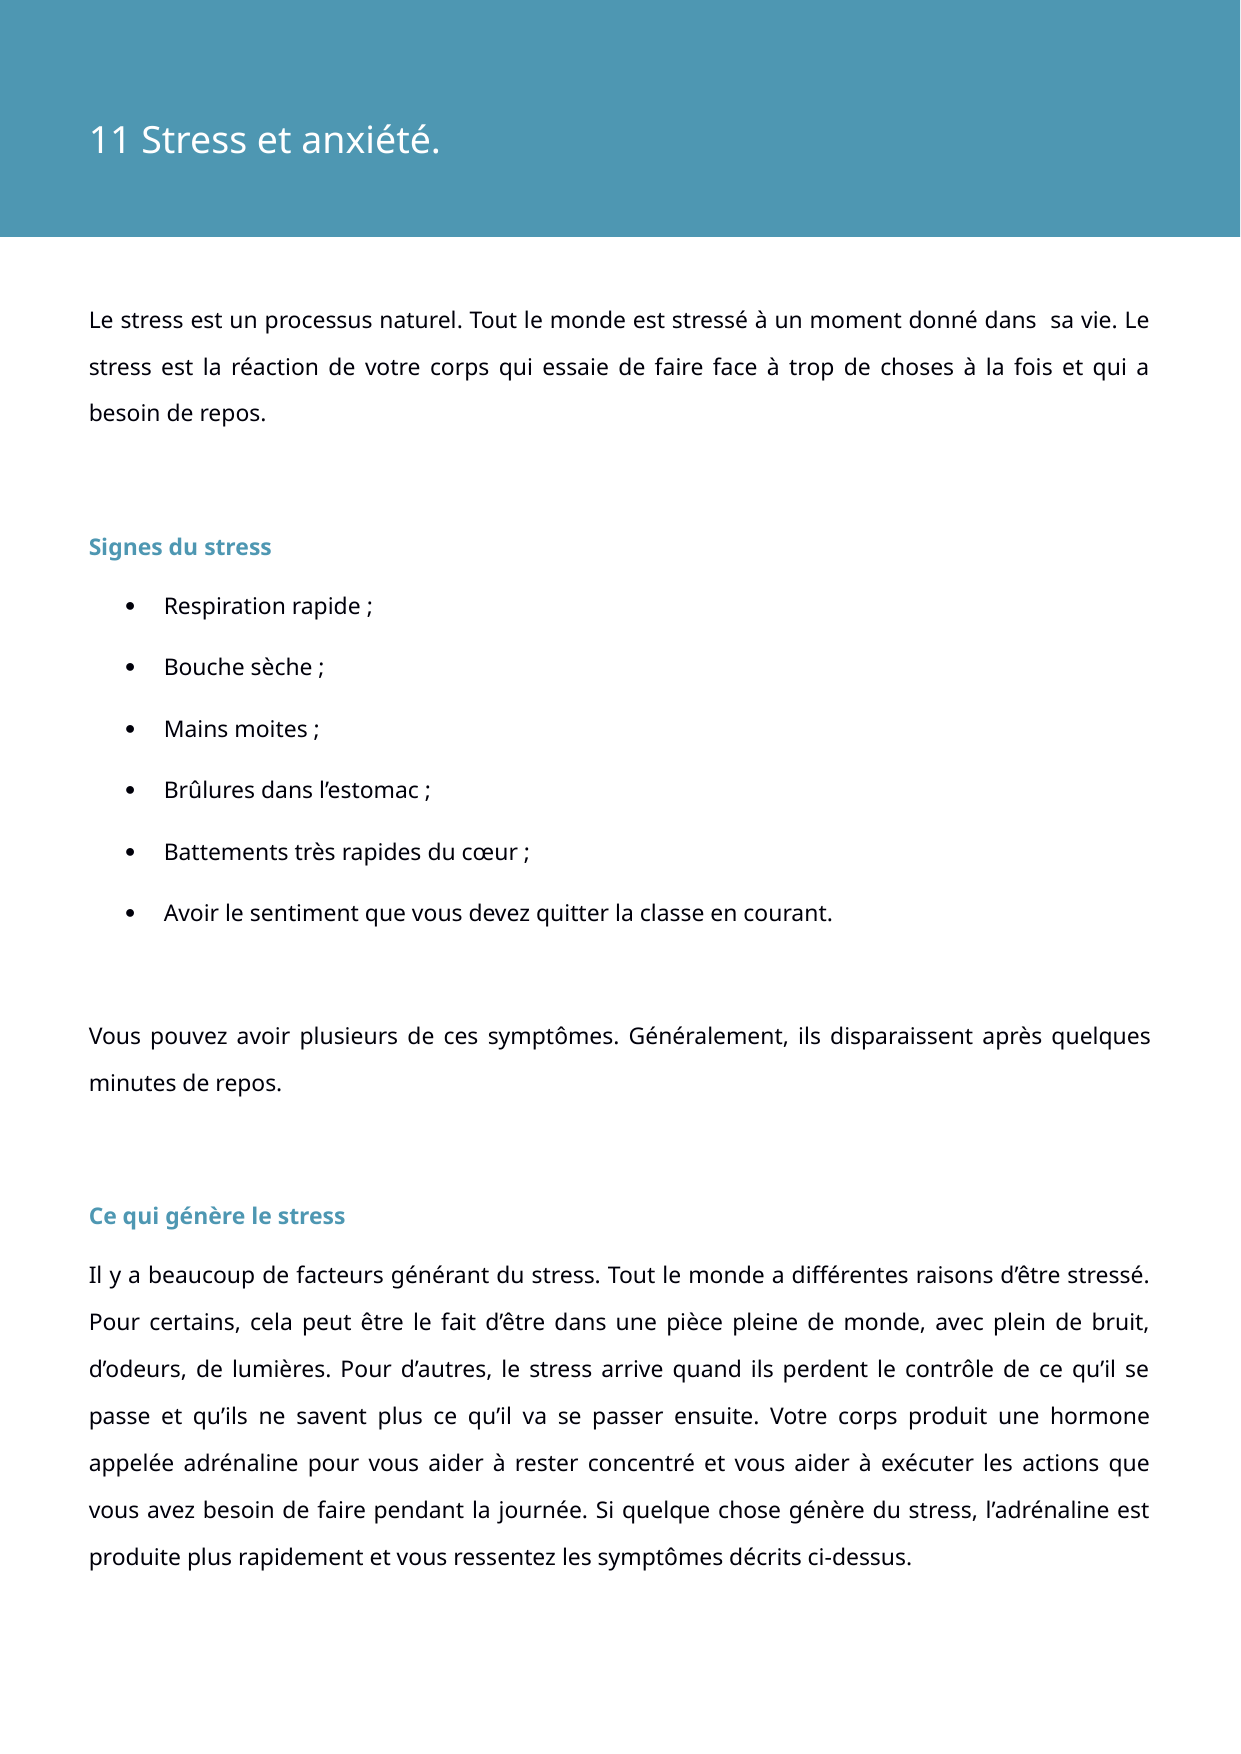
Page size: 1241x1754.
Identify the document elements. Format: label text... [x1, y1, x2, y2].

list Battements très rapides du cœur ; [126, 836, 1152, 867]
text Il y a beaucoup de facteurs générant du stress. Tout le monde a différentes raisons d’être stressé. Pour certains, cela peut être le fait d’être dans une pièce pleine de monde, avec plein de bruit, d’odeurs, de lumières. Pour d’autres, le stress arrive quand ils perdent le contrôle de ce qu’il se passe et qu’ils ne savent plus ce qu’il va se passer ensuite. Votre corps produit une hormone appelée adrénaline pour vous aider à rester concentré et vous aider à exécuter les actions que vous avez besoin de faire pendant la journée. Si quelque chose génère du stress, l’adrénaline est produite plus rapidement et vous ressentez les symptômes décrits ci-dessus. [88, 1259, 1152, 1572]
list Mains moites ; [126, 713, 1152, 744]
list Avoir le sentiment que vous devez quitter la classe en courant. [126, 897, 1152, 928]
subtitle Signes du stress [88, 531, 1152, 562]
subtitle 11 Stress et anxiété. [88, 113, 1152, 164]
text Le stress est un processus naturel. Tout le monde est stressé à un moment donné dans sa vie. Le stress est la réaction de votre corps qui essaie de faire face à trop de choses à la fois et qui a besoin de repos. [88, 304, 1152, 429]
list Brûlures dans l’estomac ; [126, 774, 1152, 805]
subtitle Ce qui génère le stress [88, 1200, 1152, 1231]
list Bouche sèche ; [126, 651, 1152, 682]
list Respiration rapide ; [126, 590, 1152, 621]
text Vous pouvez avoir plusieurs de ces symptômes. Généralement, ils disparaissent après quelques minutes de repos. [88, 1020, 1152, 1098]
